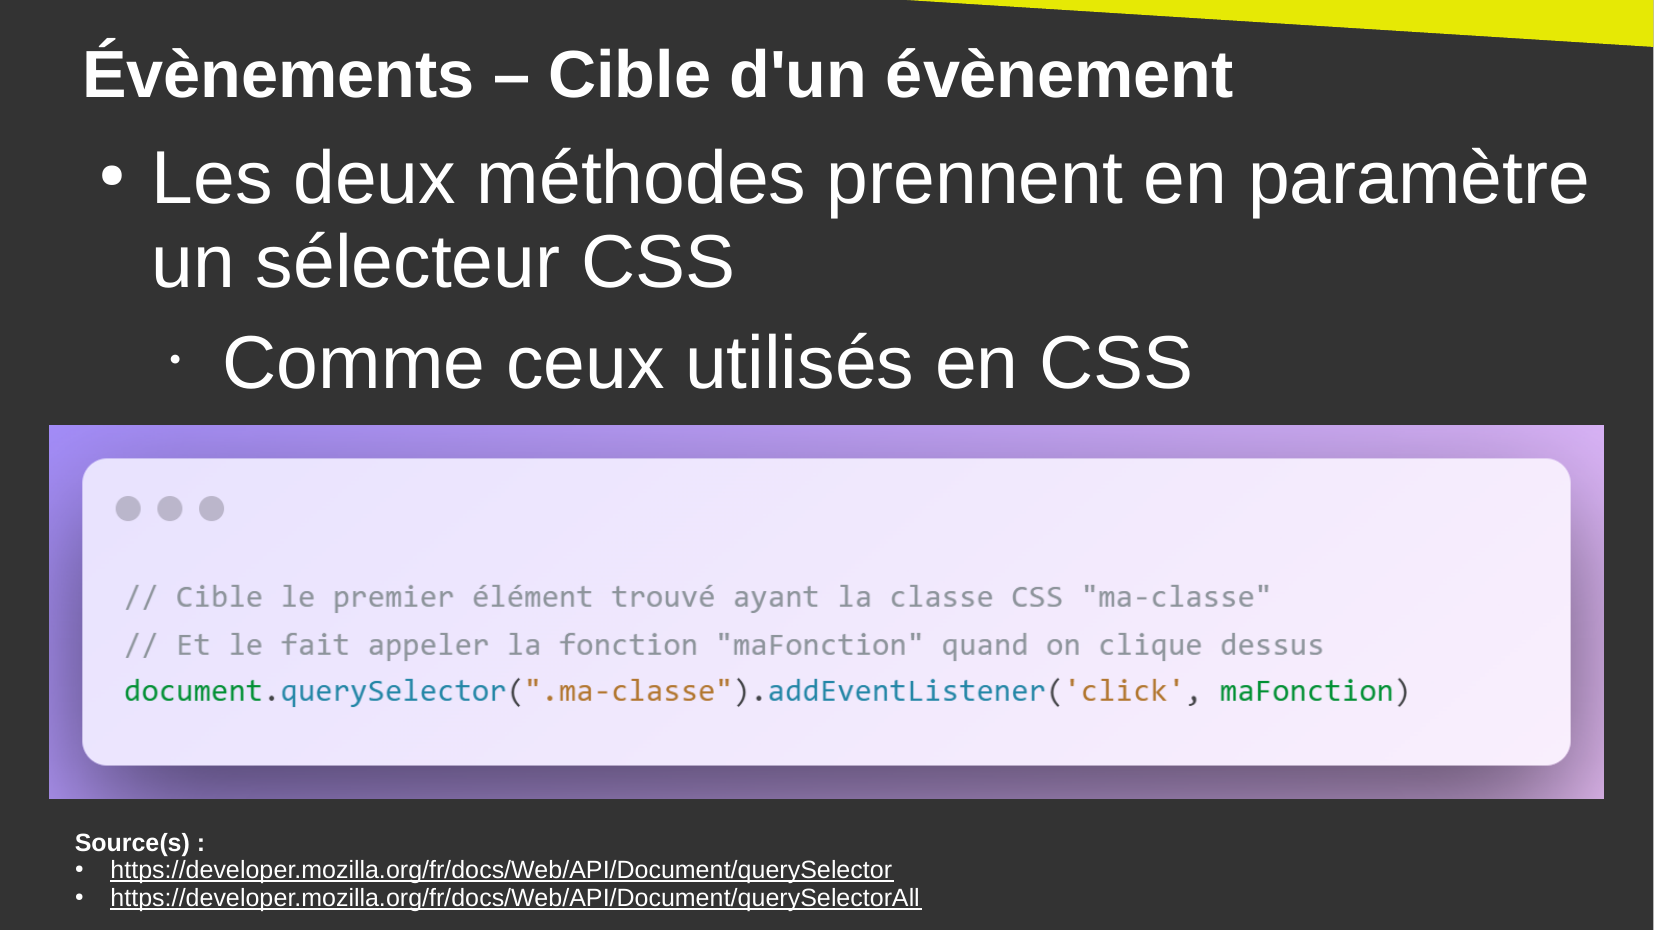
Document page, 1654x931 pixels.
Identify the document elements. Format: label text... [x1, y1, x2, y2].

text_box Source(s) : https://developer.mozilla.org/fr/docs/Web/API/Document/querySelector https://developer.mozilla.org/fr/docs/Web/API/Document/querySelectorAll [60, 820, 1583, 920]
text_box [906, 0, 1654, 47]
title Évènements – Cible d'un évènement [82, 37, 1571, 114]
list Les deux méthodes prennent en paramètre un sélecteur CSS Comme ceux utilisés en CSS [80, 135, 1620, 426]
picture [49, 425, 1604, 799]
